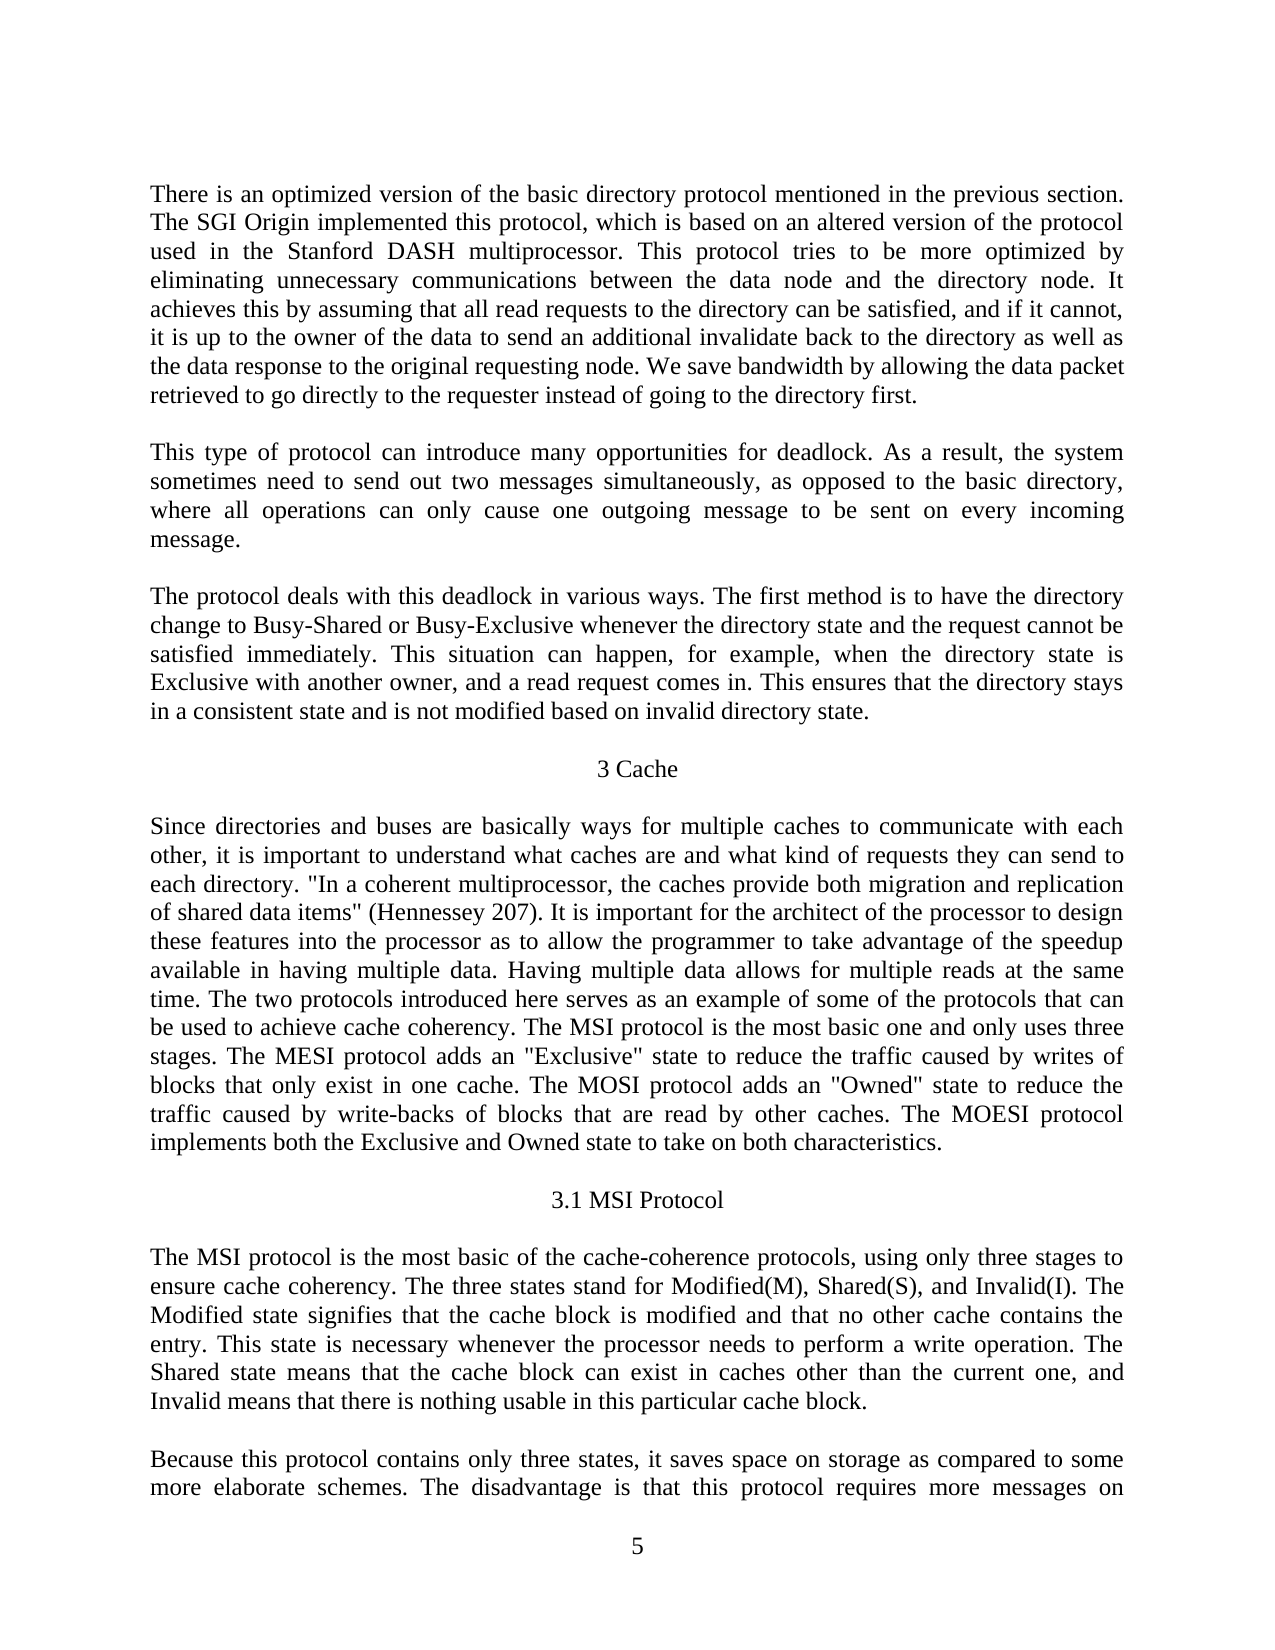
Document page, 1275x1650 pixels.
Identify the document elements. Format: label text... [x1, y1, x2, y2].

text This type of protocol can introduce many opportunities for deadlock. As a result, the system sometimes need to send out two messages simultaneously, as opposed to the basic directory, where all operations can only cause one outgoing message to be sent on every incoming message. [150, 437, 1125, 552]
text The MSI protocol is the most basic of the cache-coherence protocols, using only three stages to ensure cache coherency. The three states stand for Modified(M), Shared(S), and Invalid(I). The Modified state signifies that the cache block is modified and that no other cache contains the entry. This state is necessary whenever the processor needs to perform a write operation. The Shared state means that the cache block can exist in caches other than the current one, and Invalid means that there is nothing usable in this particular cache block. [150, 1242, 1125, 1415]
text Because this protocol contains only three states, it saves space on storage as compared to some more elaborate schemes. The disadvantage is that this protocol requires more messages on [150, 1444, 1125, 1501]
text Since directories and buses are basically ways for multiple caches to communicate with each other, it is important to understand what caches are and what kind of requests they can send to each directory. "In a coherent multiprocessor, the caches provide both migration and replication of shared data items" (Hennessey 207). It is important for the architect of the processor to design these features into the processor as to allow the programmer to take advantage of the speedup available in having multiple data. Having multiple data allows for multiple reads at the same time. The two protocols introduced here serves as an example of some of the protocols that can be used to achieve cache coherency. The MSI protocol is the most basic one and only uses three stages. The MESI protocol adds an "Exclusive" state to reduce the traffic caused by writes of blocks that only exist in one cache. The MOSI protocol adds an "Owned" state to reduce the traffic caused by write-backs of blocks that are read by other caches. The MOESI protocol implements both the Exclusive and Owned state to take on both characteristics. [150, 811, 1125, 1156]
text 3.1 MSI Protocol [150, 1185, 1125, 1214]
text There is an optimized version of the basic directory protocol mentioned in the previous section. The SGI Origin implemented this protocol, which is based on an altered version of the protocol used in the Stanford DASH multiprocessor. This protocol tries to be more optimized by eliminating unnecessary communications between the data node and the directory node. It achieves this by assuming that all read requests to the directory can be satisfied, and if it cannot, it is up to the owner of the data to send an additional invalidate back to the directory as well as the data response to the original requesting node. We save bandwidth by allowing the data packet retrieved to go directly to the requester instead of going to the directory first. [150, 179, 1125, 409]
text 3 Cache [150, 754, 1125, 782]
text The protocol deals with this deadlock in various ways. The first method is to have the directory change to Busy-Shared or Busy-Exclusive whenever the directory state and the request cannot be satisfied immediately. This situation can happen, for example, when the directory state is Exclusive with another owner, and a read request comes in. This ensures that the directory stays in a consistent state and is not modified based on invalid directory state. [150, 581, 1125, 725]
